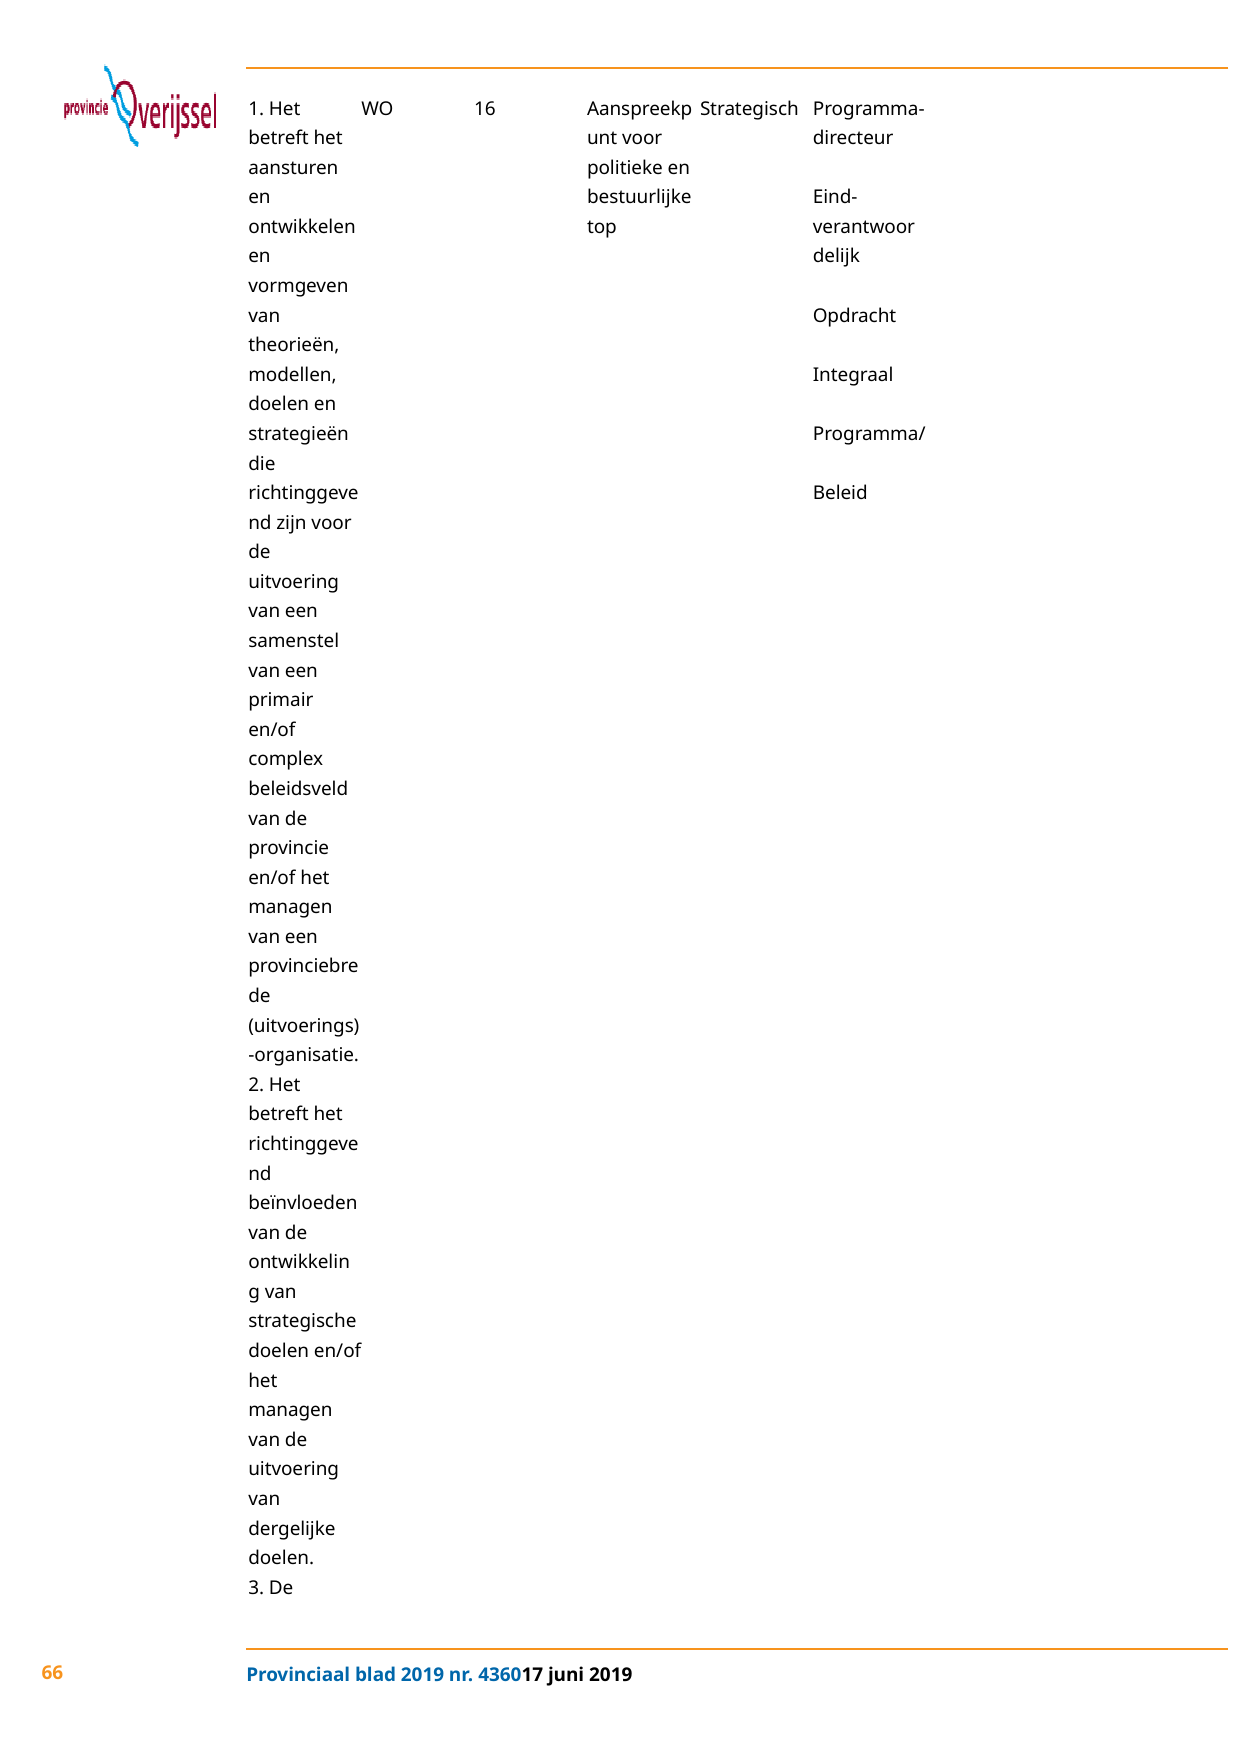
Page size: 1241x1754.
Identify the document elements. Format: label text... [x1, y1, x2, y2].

table_cell Programma-directeur Eind-verantwoordelijk Opdracht Integraal Programma/ Beleid [813, 95, 926, 1600]
table_cell [1039, 95, 1152, 1600]
table_cell Aanspreekpunt voor politieke en bestuurlijke top [587, 95, 700, 1600]
table_cell Strategisch [700, 95, 813, 1600]
table_cell 16 [474, 95, 587, 1600]
table_cell WO [361, 95, 474, 1600]
table_cell 1. Het betreft het aansturen en ontwikkelen en vormgeven van theorieën, modellen, doelen en strategieën die richtinggevend zijn voor de uitvoering van een samenstel van een primair en/of complex beleidsveld van de provincie en/of het managen van een provinciebrede (uitvoerings)-organisatie. 2. Het betreft het richtinggevend beïnvloeden van de ontwikkeling van strategische doelen en/of het managen van de uitvoering van dergelijke doelen. 3. De [248, 95, 361, 1600]
table_cell [926, 95, 1038, 1600]
picture [41, 47, 231, 172]
